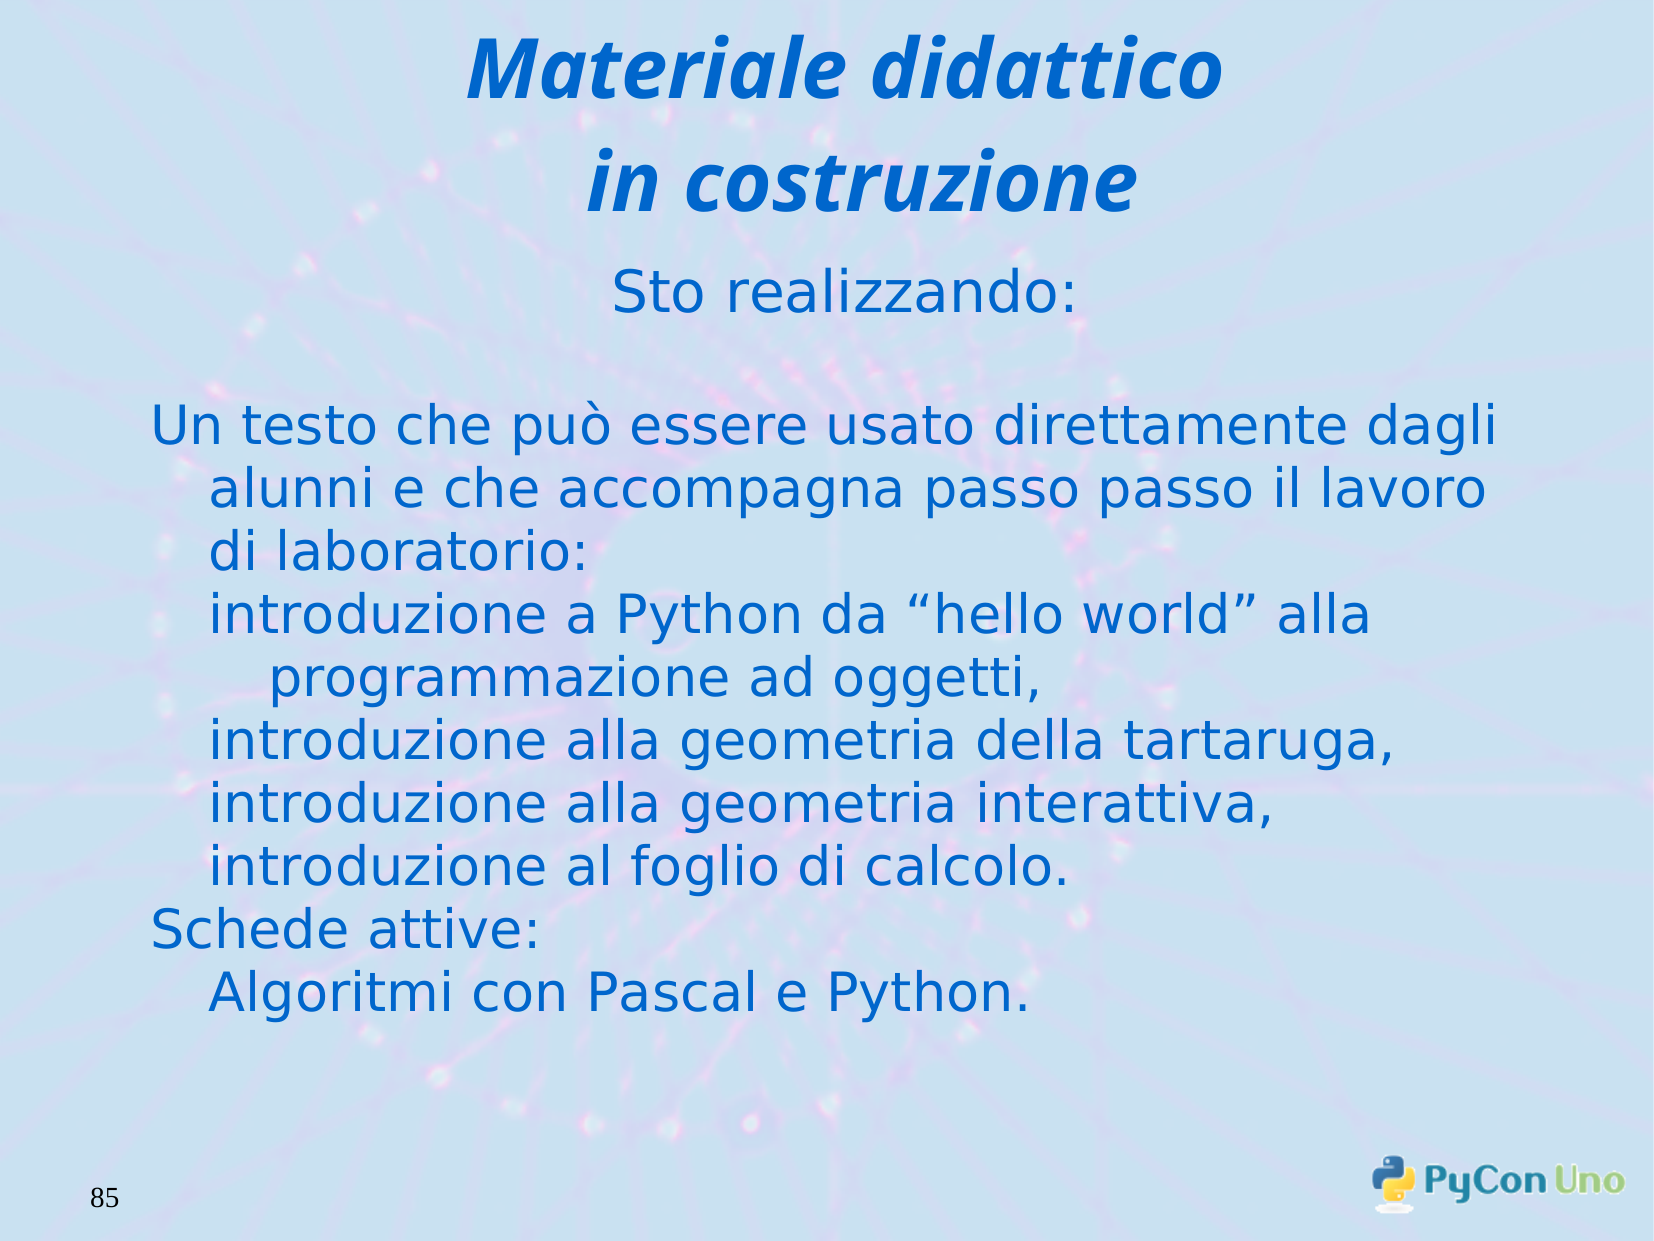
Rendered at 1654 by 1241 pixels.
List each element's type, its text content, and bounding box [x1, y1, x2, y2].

subtitle Sto realizzando: Un testo che può essere usato direttamente dagli alunni e che accompagna passo passo il lavoro di laboratorio: introduzione a Python da “hello world” alla programmazione ad oggetti, introduzione alla geometria della tartaruga, introduzione alla geometria interattiva, introduzione al foglio di calcolo. Schede attive: Algoritmi con Pascal e Python. [150, 258, 1541, 1088]
title Materiale didattico in costruzione [139, 19, 1552, 227]
picture [0, 0, 1654, 1241]
